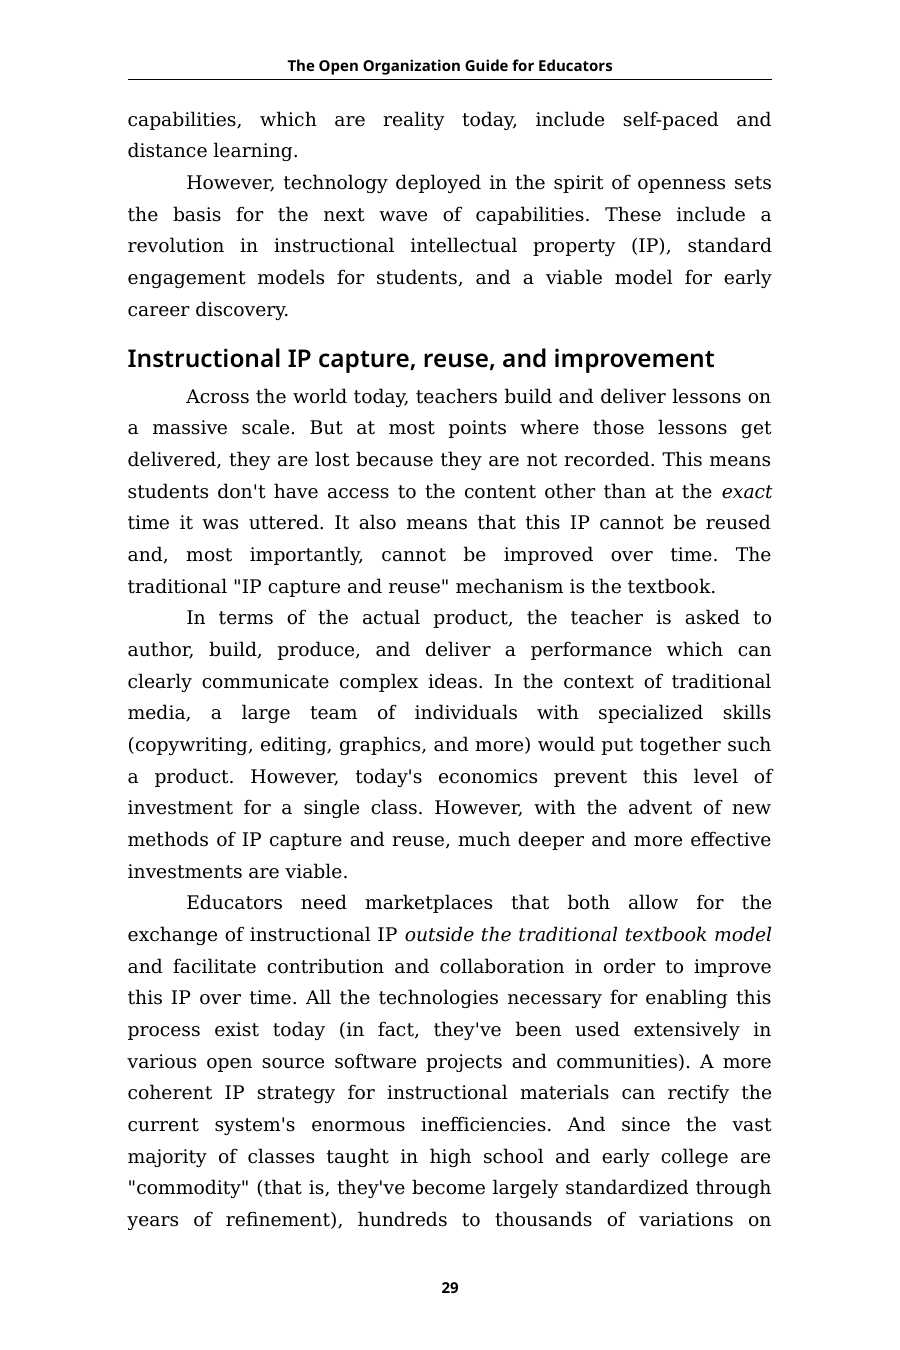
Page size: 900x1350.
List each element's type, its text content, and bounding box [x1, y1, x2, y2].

text Across the world today, teachers build and deliver lessons on a massive scale. But at most points where those lessons get delivered, they are lost because they are not recorded. This means students don't have access to the content other than at the exact time it was uttered. It also means that this IP cannot be reused and, most importantly, cannot be improved over time. The traditional "IP capture and reuse" mechanism is the textbook. [127, 386, 772, 598]
text capabilities, which are reality today, include self-paced and distance learning. [127, 109, 772, 162]
text In terms of the actual product, the teacher is asked to author, build, produce, and deliver a performance which can clearly communicate complex ideas. In the context of traditional media, a large team of individuals with specialized skills (copywriting, editing, graphics, and more) would put together such a product. However, today's economics prevent this level of investment for a single class. However, with the advent of new methods of IP capture and reuse, much deeper and more effective investments are viable. [127, 607, 772, 883]
text Educators need marketplaces that both allow for the exchange of instructional IP outside the traditional textbook model and facilitate contribution and collaboration in order to improve this IP over time. All the technologies necessary for enabling this process exist today (in fact, they've been used extensively in various open source software projects and communities). A more coherent IP strategy for instructional materials can rectify the current system's enormous inefficiencies. And since the vast majority of classes taught in high school and early college are "commodity" (that is, they've become largely standardized through years of refinement), hundreds to thousands of variations on [127, 892, 772, 1231]
subtitle Instructional IP capture, reuse, and improvement [127, 345, 772, 373]
text However, technology deployed in the spirit of openness sets the basis for the next wave of capabilities. These include a revolution in instructional intellectual property (IP), standard engagement models for students, and a viable model for early career discovery. [127, 172, 772, 321]
